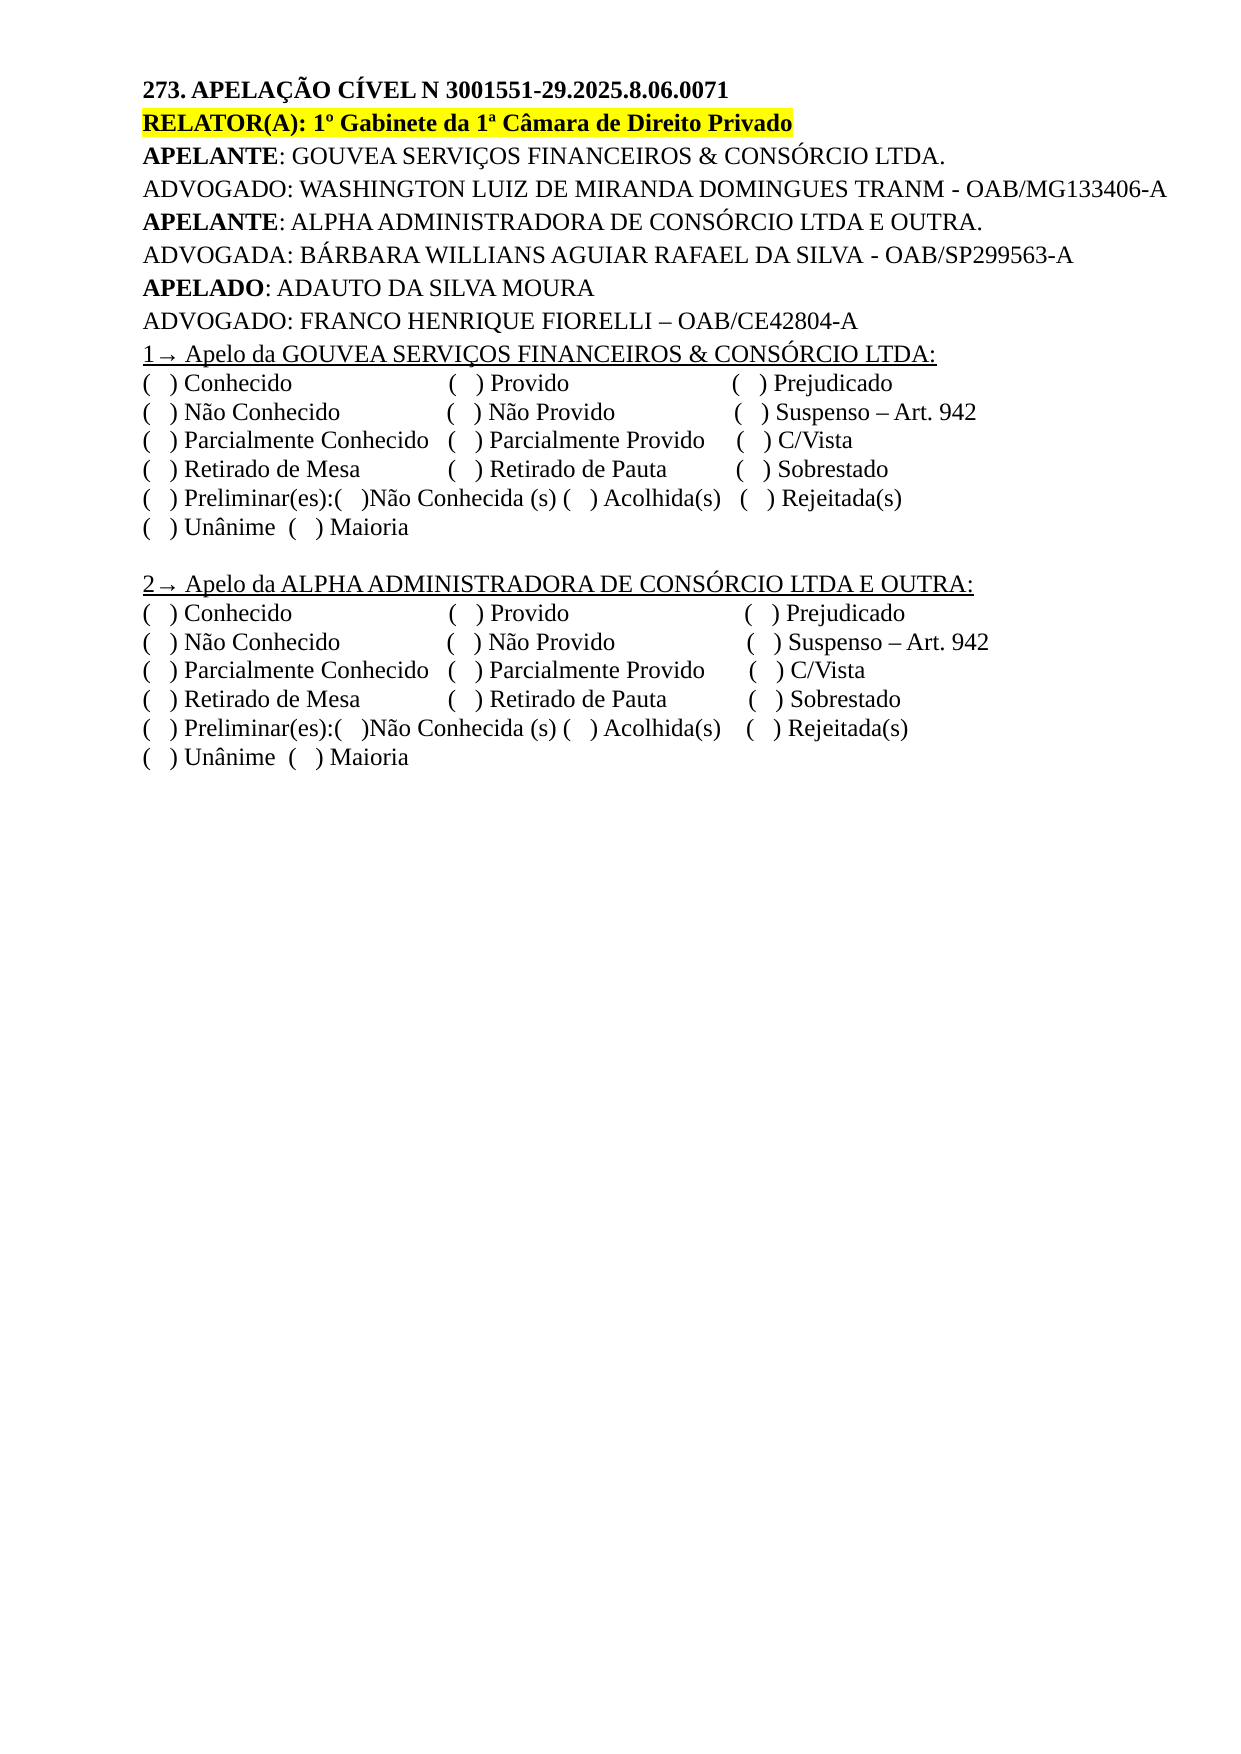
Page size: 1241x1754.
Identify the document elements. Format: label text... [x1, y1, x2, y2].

text 273. APELAÇÃO CÍVEL N 3001551-29.2025.8.06.0071 RELATOR(A): 1º Gabinete da 1ª Câmara de Direito Privado APELANTE: GOUVEA SERVIÇOS FINANCEIROS & CONSÓRCIO LTDA. ADVOGADO: WASHINGTON LUIZ DE MIRANDA DOMINGUES TRANM - OAB/MG133406-A APELANTE: ALPHA ADMINISTRADORA DE CONSÓRCIO LTDA E OUTRA. ADVOGADA: BÁRBARA WILLIANS AGUIAR RAFAEL DA SILVA - OAB/SP299563-A APELADO: ADAUTO DA SILVA MOURA ADVOGADO: FRANCO HENRIQUE FIORELLI – OAB/CE42804-A [142, 75, 1188, 335]
text ( ) Unânime ( ) Maioria [142, 512, 1158, 540]
text ( ) Parcialmente Conhecido ( ) Parcialmente Provido ( ) C/Vista [142, 425, 1158, 454]
text ( ) Preliminar(es):( )Não Conhecida (s) ( ) Acolhida(s) ( ) Rejeitada(s) [142, 713, 1158, 742]
text 1→ Apelo da GOUVEA SERVIÇOS FINANCEIROS & CONSÓRCIO LTDA: [142, 339, 1141, 368]
text ( ) Preliminar(es):( )Não Conhecida (s) ( ) Acolhida(s) ( ) Rejeitada(s) [142, 483, 1158, 512]
text ( ) Retirado de Mesa ( ) Retirado de Pauta ( ) Sobrestado [142, 684, 1158, 713]
text ( ) Não Conhecido ( ) Não Provido ( ) Suspenso – Art. 942 [142, 397, 1158, 425]
text ( ) Unânime ( ) Maioria [142, 742, 1188, 770]
text 2→ Apelo da ALPHA ADMINISTRADORA DE CONSÓRCIO LTDA E OUTRA: [142, 569, 1141, 598]
text ( ) Conhecido ( ) Provido ( ) Prejudicado [142, 598, 1141, 627]
text ( ) Parcialmente Conhecido ( ) Parcialmente Provido ( ) C/Vista [142, 655, 1158, 684]
text ( ) Conhecido ( ) Provido ( ) Prejudicado [142, 368, 1141, 397]
text ( ) Retirado de Mesa ( ) Retirado de Pauta ( ) Sobrestado [142, 454, 1158, 483]
text ( ) Não Conhecido ( ) Não Provido ( ) Suspenso – Art. 942 [142, 627, 1158, 655]
